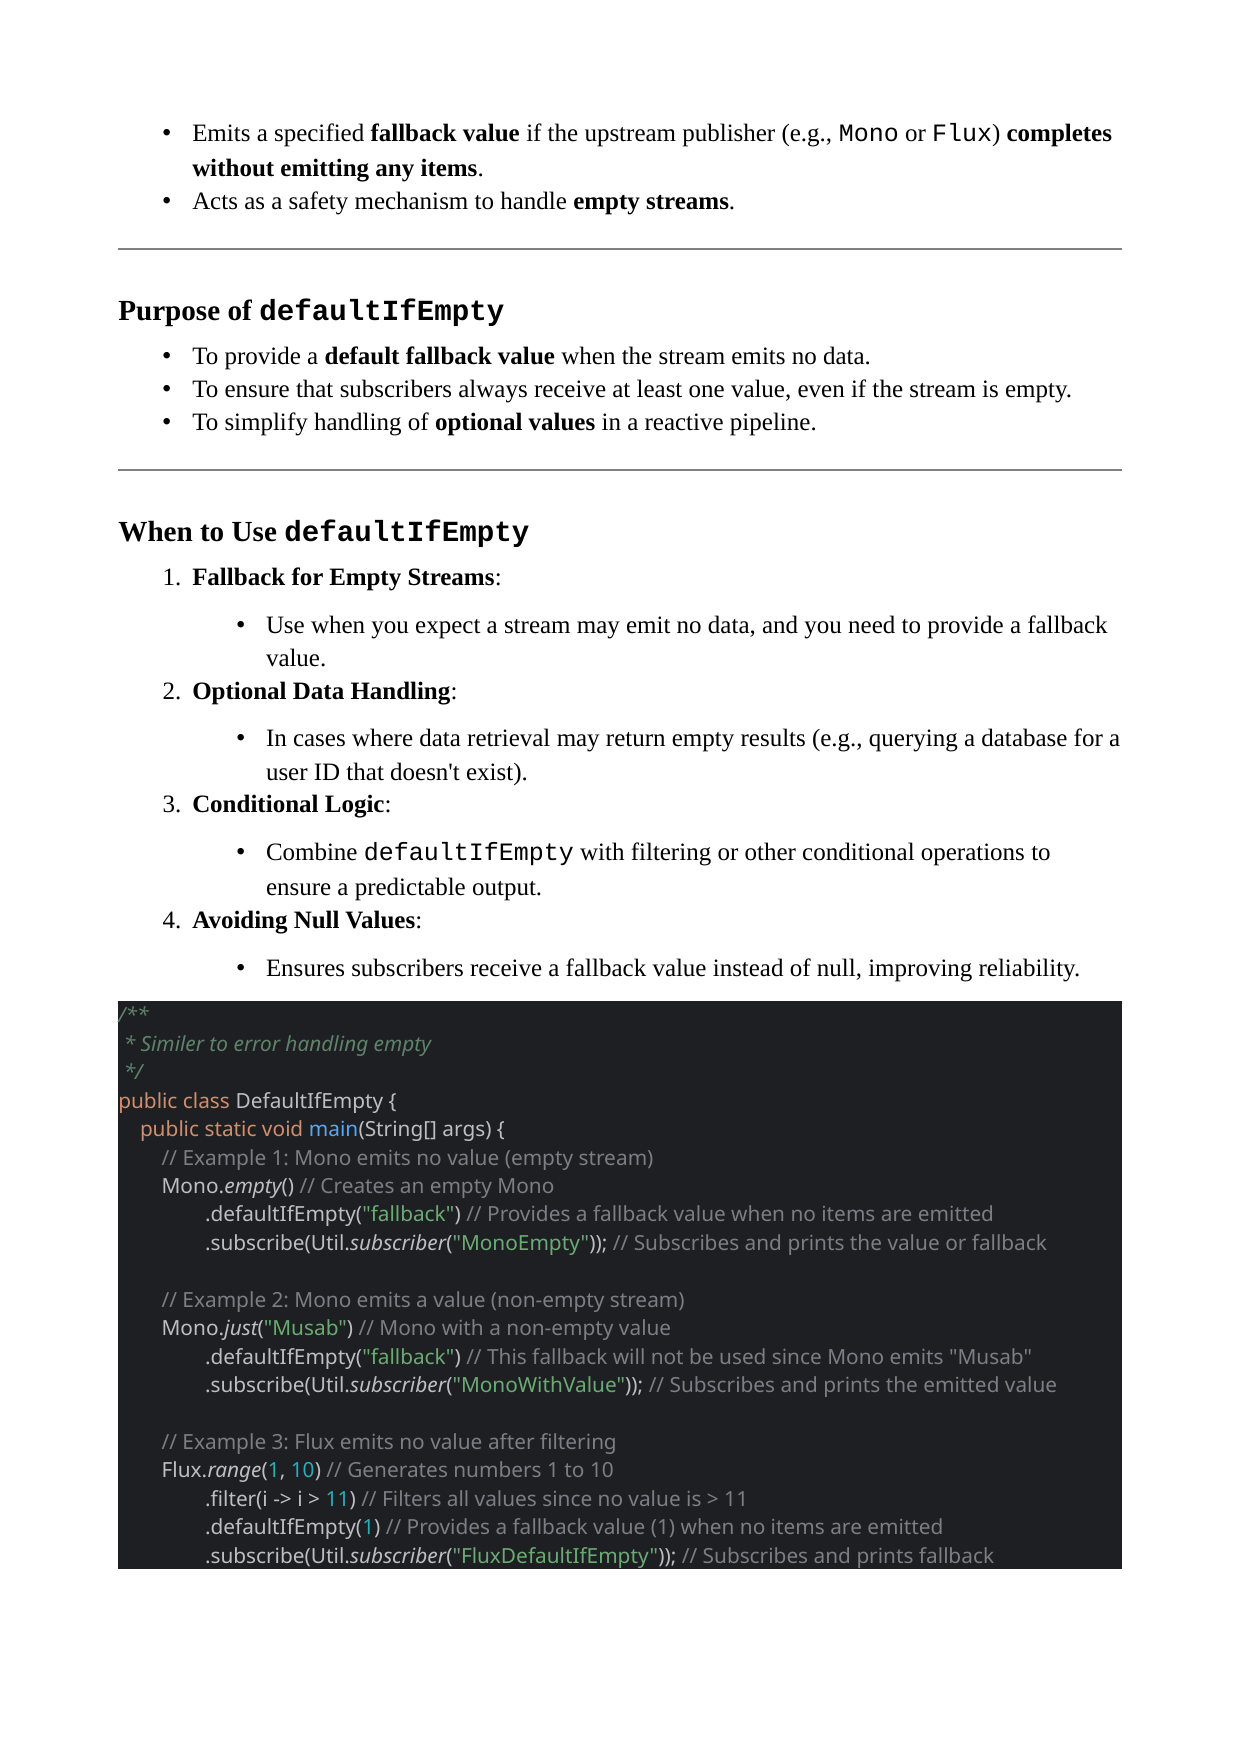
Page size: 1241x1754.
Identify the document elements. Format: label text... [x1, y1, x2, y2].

list Acts as a safety mechanism to handle empty streams. [162, 186, 1122, 215]
text /** * Similer to error handling empty */ public class DefaultIfEmpty { public static void main(String[] args) { // Example 1: Mono emits no value (empty stream) Mono.empty() // Creates an empty Mono .defaultIfEmpty("fallback") // Provides a fallback value when no items are emitted .subscribe(Util.subscriber("MonoEmpty")); // Subscribes and prints the value or fallback // Example 2: Mono emits a value (non-empty stream) Mono.just("Musab") // Mono with a non-empty value .defaultIfEmpty("fallback") // This fallback will not be used since Mono emits "Musab" .subscribe(Util.subscriber("MonoWithValue")); // Subscribes and prints the emitted value // Example 3: Flux emits no value after filtering Flux.range(1, 10) // Generates numbers 1 to 10 .filter(i -> i > 11) // Filters all values since no value is > 11 .defaultIfEmpty(1) // Provides a fallback value (1) when no items are emitted .subscribe(Util.subscriber("FluxDefaultIfEmpty")); // Subscribes and prints fallback [118, 1001, 1122, 1569]
subtitle When to Use defaultIfEmpty [118, 514, 1122, 550]
list Emits a specified fallback value if the upstream publisher (e.g., Mono or Flux) completes without emitting any items. [162, 118, 1122, 182]
list Ensures subscribers receive a fallback value instead of null, improving reliability. [236, 953, 1122, 982]
list Combine defaultIfEmpty with filtering or other conditional operations to ensure a predictable output. [236, 837, 1122, 901]
subtitle Purpose of defaultIfEmpty [118, 293, 1122, 329]
list To provide a default fallback value when the stream emits no data. [162, 341, 1122, 370]
list Optional Data Handling: [162, 676, 1122, 705]
list To ensure that subscribers always receive at least one value, even if the stream is empty. [162, 374, 1122, 403]
list In cases where data retrieval may return empty results (e.g., querying a database for a user ID that doesn't exist). [236, 723, 1122, 785]
list To simplify handling of optional values in a reactive pipeline. [162, 407, 1122, 436]
list Conditional Logic: [162, 789, 1122, 818]
list Use when you expect a stream may emit no data, and you need to provide a fallback value. [236, 610, 1122, 672]
list Avoiding Null Values: [162, 905, 1122, 934]
list Fallback for Empty Streams: [162, 562, 1122, 591]
